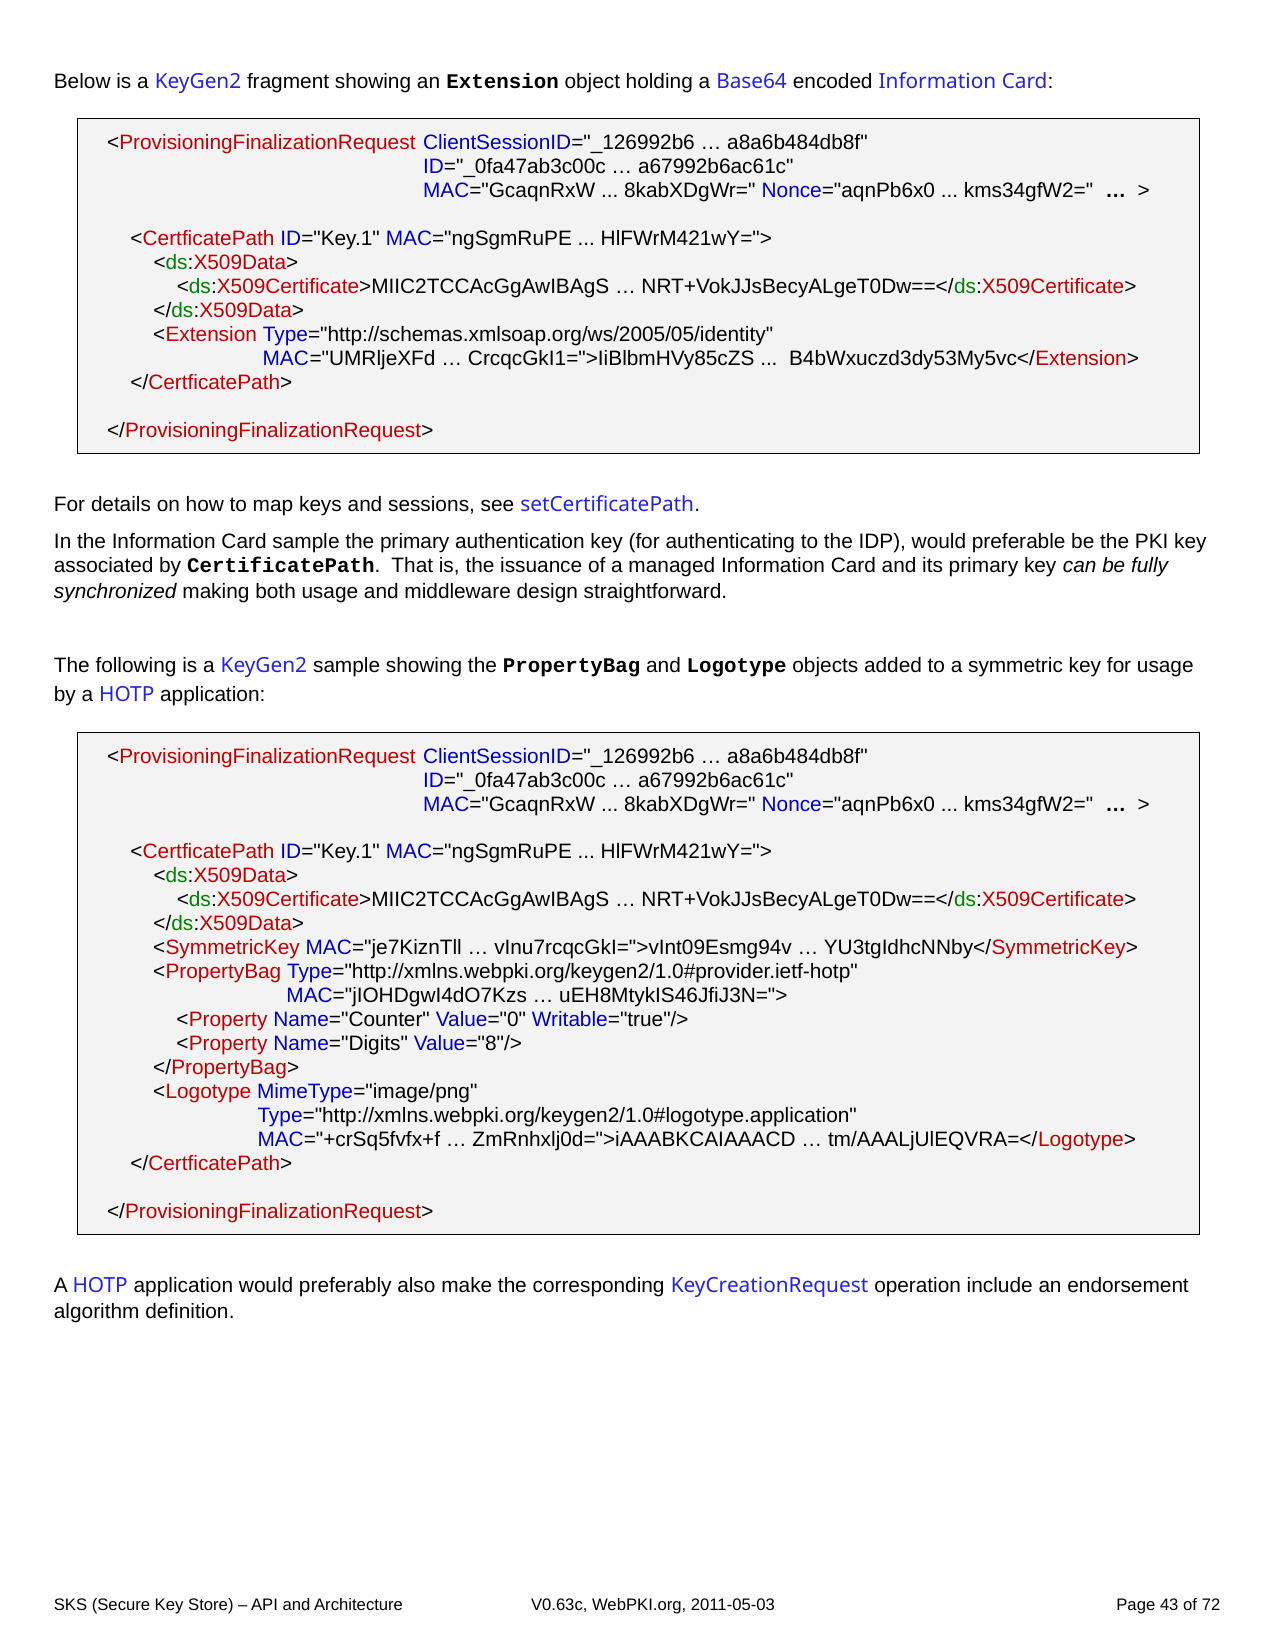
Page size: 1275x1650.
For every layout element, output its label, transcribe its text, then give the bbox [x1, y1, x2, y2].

table_header <ProvisioningFinalizationRequest ClientSessionID="_126992b6 … a8a6b484db8f" ID="_0fa47ab3c00c … a67992b6ac61c" MAC="GcaqnRxW ... 8kabXDgWr=" Nonce="aqnPb6x0 ... kms34gfW2=" … > <CertficatePath ID="Key.1" MAC="ngSgmRuPE ... HlFWrM421wY="> <ds:X509Data> <ds:X509Certificate>MIIC2TCCAcGgAwIBAgS … NRT+VokJJsBecyALgeT0Dw==</ds:X509Certificate> </ds:X509Data> <Extension Type="http://schemas.xmlsoap.org/ws/2005/05/identity" MAC="UMRljeXFd … CrcqcGkI1=">IiBlbmHVy85cZS ... B4bWxuczd3dy53My5vc</Extension> </CertficatePath> </ProvisioningFinalizationRequest> [78, 119, 1199, 453]
text The following is a KeyGen2 sample showing the PropertyBag and Logotype objects added to a symmetric key for usage by a HOTP application: [54, 651, 1221, 732]
text For details on how to map keys and sessions, see setCertificatePath. [54, 489, 1221, 518]
text Below is a KeyGen2 fragment showing an Extension object holding a Base64 encoded Information Card: [54, 66, 1221, 118]
text A HOTP application would preferably also make the corresponding KeyCreationRequest operation include an endorsement algorithm definition. [54, 1270, 1221, 1323]
text In the Information Card sample the primary authentication key (for authenticating to the IDP), would preferable be the PKI key associated by CertificatePath. That is, the issuance of a managed Information Card and its primary key can be fully synchronized making both usage and middleware design straightforward. [54, 529, 1221, 603]
table_header <ProvisioningFinalizationRequest ClientSessionID="_126992b6 … a8a6b484db8f" ID="_0fa47ab3c00c … a67992b6ac61c" MAC="GcaqnRxW ... 8kabXDgWr=" Nonce="aqnPb6x0 ... kms34gfW2=" … > <CertficatePath ID="Key.1" MAC="ngSgmRuPE ... HlFWrM421wY="> <ds:X509Data> <ds:X509Certificate>MIIC2TCCAcGgAwIBAgS … NRT+VokJJsBecyALgeT0Dw==</ds:X509Certificate> </ds:X509Data> <SymmetricKey MAC="je7KiznTll … vInu7rcqcGkI=">vInt09Esmg94v … YU3tgIdhcNNby</SymmetricKey> <PropertyBag Type="http://xmlns.webpki.org/keygen2/1.0#provider.ietf-hotp" MAC="jIOHDgwI4dO7Kzs … uEH8MtykIS46JfiJ3N="> <Property Name="Counter" Value="0" Writable="true"/> <Property Name="Digits" Value="8"/> </PropertyBag> <Logotype MimeType="image/png" Type="http://xmlns.webpki.org/keygen2/1.0#logotype.application" MAC="+crSq5fvfx+f … ZmRnhxlj0d=">iAAABKCAIAAACD … tm/AAALjUlEQVRA=</Logotype> </CertficatePath> </ProvisioningFinalizationRequest> [78, 733, 1199, 1234]
